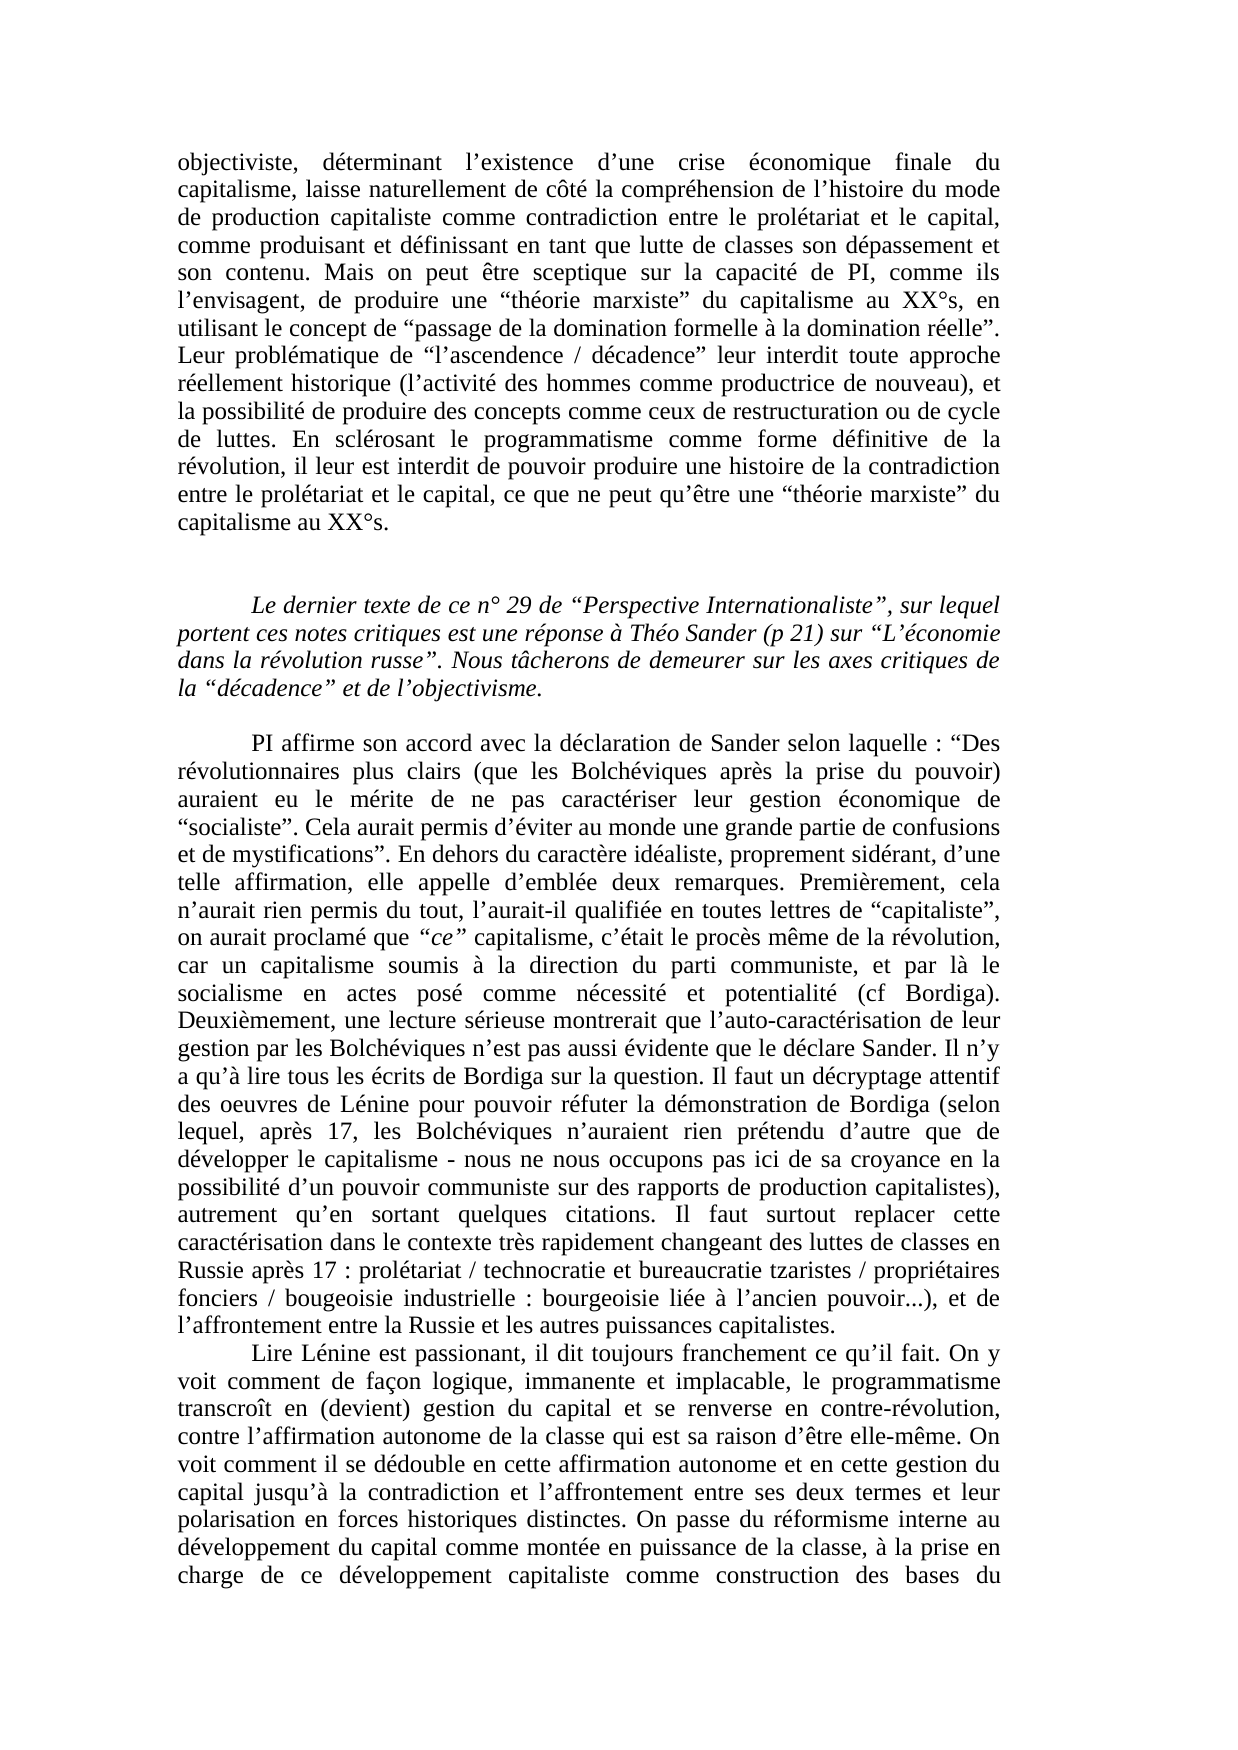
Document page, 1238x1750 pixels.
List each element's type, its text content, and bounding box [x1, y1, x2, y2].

text PI affirme son accord avec la déclaration de Sander selon laquelle : “Des révolutionnaires plus clairs (que les Bolchéviques après la prise du pouvoir) auraient eu le mérite de ne pas caractériser leur gestion économique de “socialiste”. Cela aurait permis d’éviter au monde une grande partie de confusions et de mystifications”. En dehors du caractère idéaliste, proprement sidérant, d’une telle affirmation, elle appelle d’emblée deux remarques. Premièrement, cela n’aurait rien permis du tout, l’aurait-il qualifiée en toutes lettres de “capitaliste”, on aurait proclamé que “ce” capitalisme, c’était le procès même de la révolution, car un capitalisme soumis à la direction du parti communiste, et par là le socialisme en actes posé comme nécessité et potentialité (cf Bordiga). Deuxièmement, une lecture sérieuse montrerait que l’auto-caractérisation de leur gestion par les Bolchéviques n’est pas aussi évidente que le déclare Sander. Il n’y a qu’à lire tous les écrits de Bordiga sur la question. Il faut un décryptage attentif des oeuvres de Lénine pour pouvoir réfuter la démonstration de Bordiga (selon lequel, après 17, les Bolchéviques n’auraient rien prétendu d’autre que de développer le capitalisme - nous ne nous occupons pas ici de sa croyance en la possibilité d’un pouvoir communiste sur des rapports de production capitalistes), autrement qu’en sortant quelques citations. Il faut surtout replacer cette caractérisation dans le contexte très rapidement changeant des luttes de classes en Russie après 17 : prolétariat / technocratie et bureaucratie tzaristes / propriétaires fonciers / bougeoisie industrielle : bourgeoisie liée à l’ancien pouvoir...), et de l’affrontement entre la Russie et les autres puissances capitalistes. [177, 729, 1001, 1339]
text Le dernier texte de ce n° 29 de “Perspective Internationaliste”, sur lequel portent ces notes critiques est une réponse à Théo Sander (p 21) sur “L’économie dans la révolution russe”. Nous tâcherons de demeurer sur les axes critiques de la “décadence” et de l’objectivisme. [177, 591, 1001, 702]
text objectiviste, déterminant l’existence d’une crise économique finale du capitalisme, laisse naturellement de côté la compréhension de l’histoire du mode de production capitaliste comme contradiction entre le prolétariat et le capital, comme produisant et définissant en tant que lutte de classes son dépassement et son contenu. Mais on peut être sceptique sur la capacité de PI, comme ils l’envisagent, de produire une “théorie marxiste” du capitalisme au XX°s, en utilisant le concept de “passage de la domination formelle à la domination réelle”. Leur problématique de “l’ascendence / décadence” leur interdit toute approche réellement historique (l’activité des hommes comme productrice de nouveau), et la possibilité de produire des concepts comme ceux de restructuration ou de cycle de luttes. En sclérosant le programmatisme comme forme définitive de la révolution, il leur est interdit de pouvoir produire une histoire de la contradiction entre le prolétariat et le capital, ce que ne peut qu’être une “théorie marxiste” du capitalisme au XX°s. [177, 148, 1001, 536]
text Lire Lénine est passionant, il dit toujours franchement ce qu’il fait. On y voit comment de façon logique, immanente et implacable, le programmatisme transcroît en (devient) gestion du capital et se renverse en contre-révolution, contre l’affirmation autonome de la classe qui est sa raison d’être elle-même. On voit comment il se dédouble en cette affirmation autonome et en cette gestion du capital jusqu’à la contradiction et l’affrontement entre ses deux termes et leur polarisation en forces historiques distinctes. On passe du réformisme interne au développement du capital comme montée en puissance de la classe, à la prise en charge de ce développement capitaliste comme construction des bases du [177, 1339, 1001, 1588]
